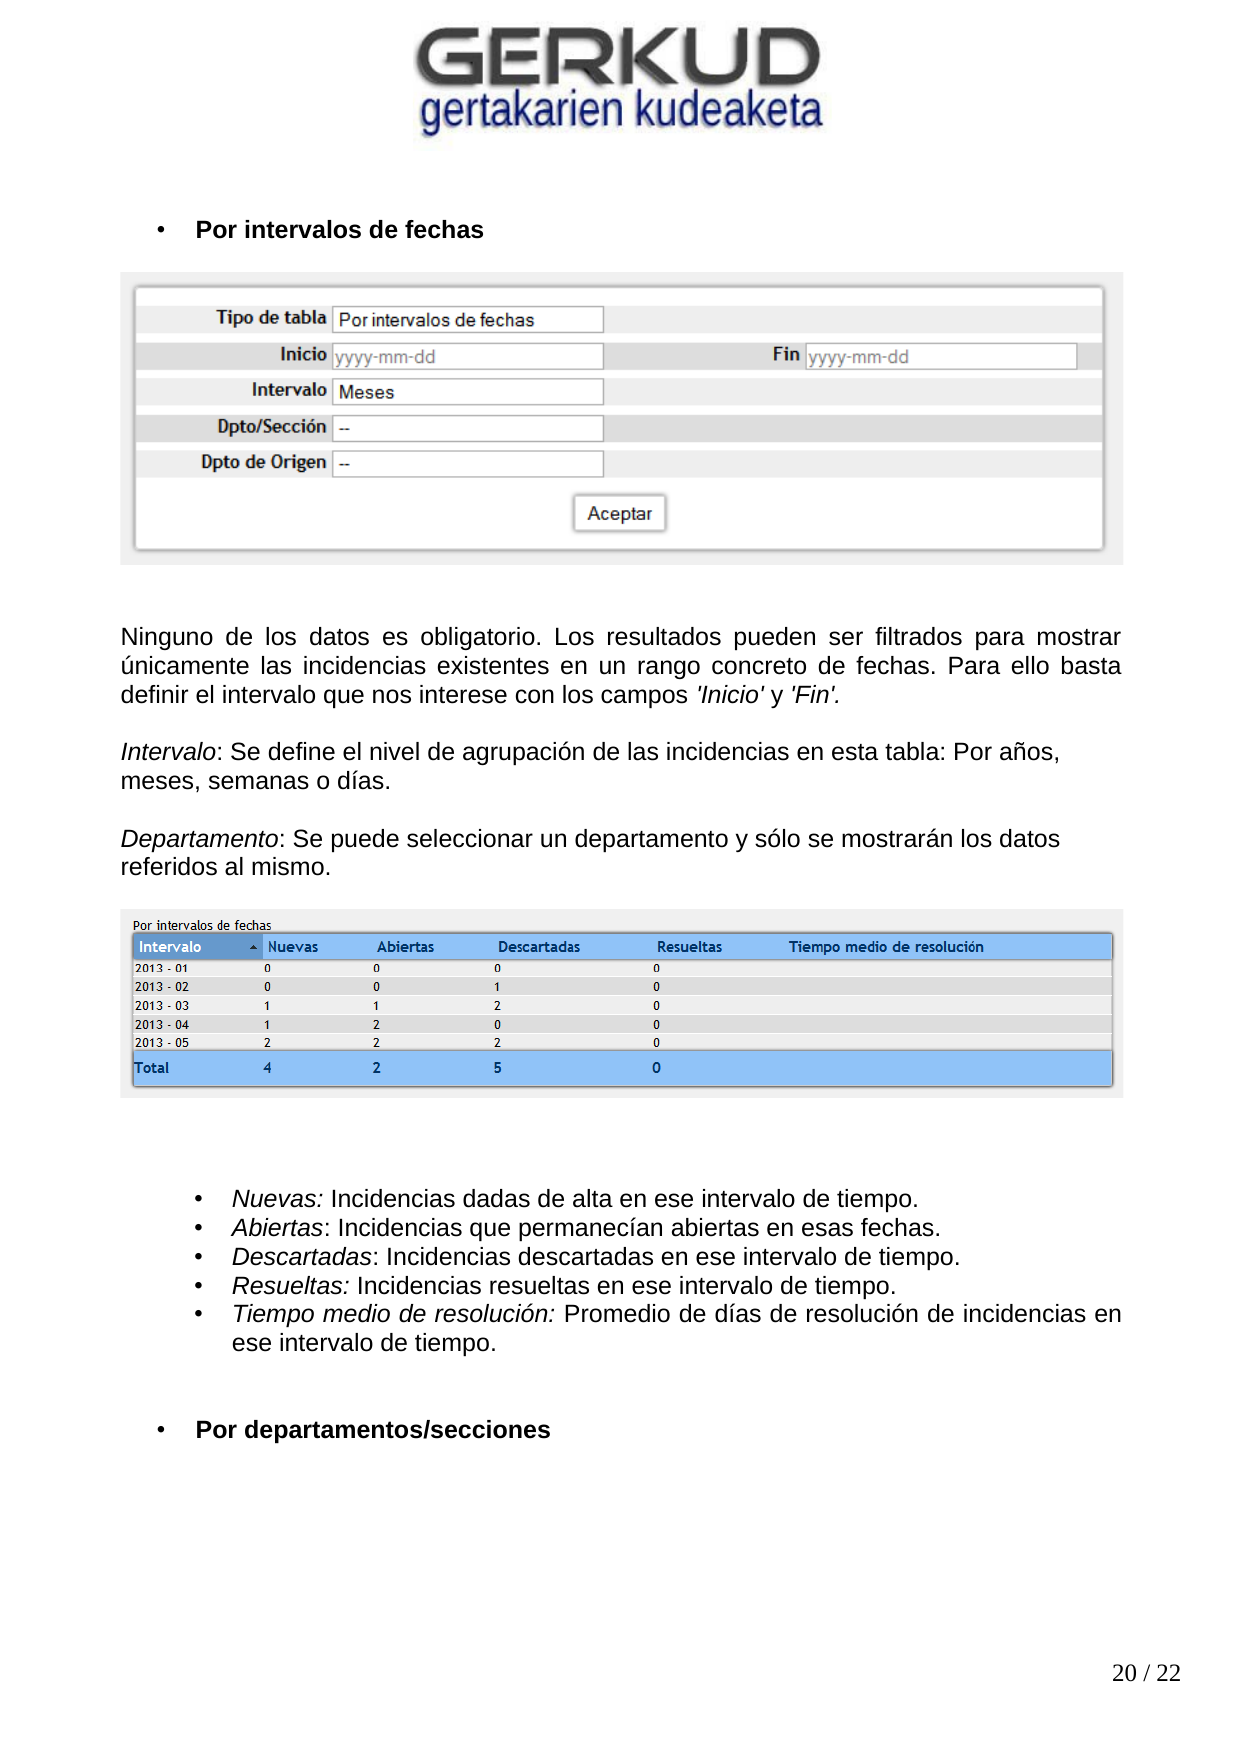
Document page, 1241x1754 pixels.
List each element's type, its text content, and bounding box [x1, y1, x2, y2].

text Ninguno de los datos es obligatorio. Los resultados pueden ser filtrados para mostrar únicamente las incidencias existentes en un rango concreto de fechas. Para ello basta definir el intervalo que nos interese con los campos 'Inicio' y 'Fin'. [120, 622, 1123, 708]
picture [120, 909, 1124, 1098]
list Nuevas: Incidencias dadas de alta en ese intervalo de tiempo. [194, 1184, 1123, 1213]
list Descartadas: Incidencias descartadas en ese intervalo de tiempo. [194, 1242, 1123, 1271]
list Abiertas: Incidencias que permanecían abiertas en esas fechas. [194, 1213, 1123, 1242]
list Tiempo medio de resolución: Promedio de días de resolución de incidencias en ese intervalo de tiempo. [194, 1299, 1123, 1357]
text Intervalo: Se define el nivel de agrupación de las incidencias en esta tabla: Por años, meses, semanas o días. [120, 737, 1123, 795]
list Resueltas: Incidencias resueltas en ese intervalo de tiempo. [194, 1271, 1123, 1299]
picture [412, 11, 832, 151]
picture [120, 272, 1124, 565]
text Departamento: Se puede seleccionar un departamento y sólo se mostrarán los datos referidos al mismo. [120, 823, 1123, 881]
list Por departamentos/secciones [157, 1414, 1123, 1443]
list Por intervalos de fechas [157, 215, 1123, 244]
